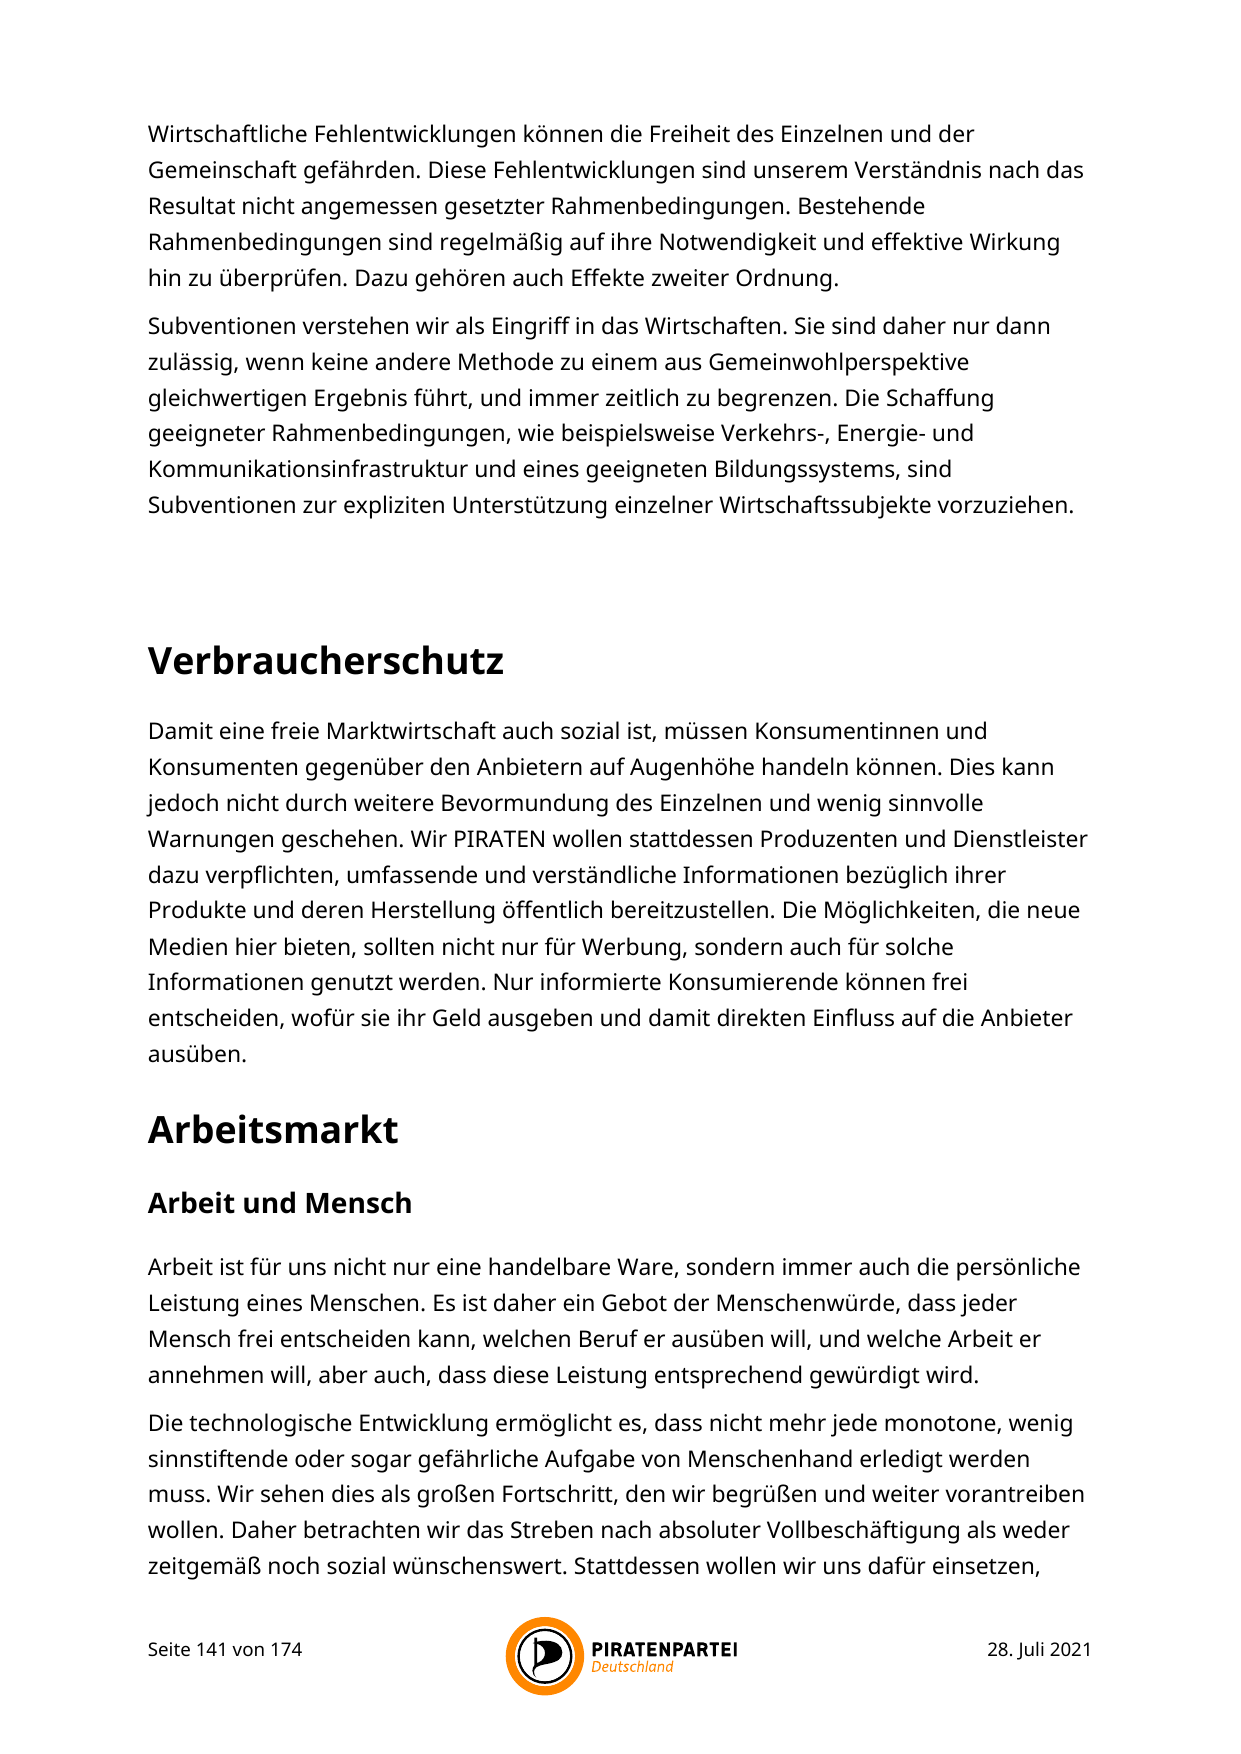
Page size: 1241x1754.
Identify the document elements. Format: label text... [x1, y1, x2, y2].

subtitle Arbeit und Mensch [148, 1183, 1093, 1222]
subtitle Arbeitsmarkt [148, 1103, 1093, 1154]
subtitle Verbraucherschutz [148, 634, 1093, 686]
text Wirtschaftliche Fehlentwicklungen können die Freiheit des Einzelnen und der Gemeinschaft gefährden. Diese Fehlentwicklungen sind unserem Verständnis nach das Resultat nicht angemessen gesetzter Rahmenbedingungen. Bestehende Rahmenbedingungen sind regelmäßig auf ihre Notwendigkeit und effektive Wirkung hin zu überprüfen. Dazu gehören auch Effekte zweiter Ordnung. [148, 118, 1093, 293]
text Subventionen verstehen wir als Eingriff in das Wirtschaften. Sie sind daher nur dann zulässig, wenn keine andere Methode zu einem aus Gemeinwohlperspektive gleichwertigen Ergebnis führt, und immer zeitlich zu begrenzen. Die Schaffung geeigneter Rahmenbedingungen, wie beispielsweise Verkehrs-, Energie- und Kommunikationsinfrastruktur und eines geeigneten Bildungssystems, sind Subventionen zur expliziten Unterstützung einzelner Wirtschaftssubjekte vorzuziehen. [148, 309, 1093, 521]
text Die technologische Entwicklung ermöglicht es, dass nicht mehr jede monotone, wenig sinnstiftende oder sogar gefährliche Aufgabe von Menschenhand erledigt werden muss. Wir sehen dies als großen Fortschritt, den wir begrüßen und weiter vorantreiben wollen. Daher betrachten wir das Streben nach absoluter Vollbeschäftigung als weder zeitgemäß noch sozial wünschenswert. Stattdessen wollen wir uns dafür einsetzen, [148, 1407, 1093, 1582]
text Damit eine freie Marktwirtschaft auch sozial ist, müssen Konsumentinnen und Konsumenten gegenüber den Anbietern auf Augenhöhe handeln können. Dies kann jedoch nicht durch weitere Bevormundung des Einzelnen und wenig sinnvolle Warnungen geschehen. Wir PIRATEN wollen stattdessen Produzenten und Dienstleister dazu verpflichten, umfassende und verständliche Informationen bezüglich ihrer Produkte und deren Herstellung öffentlich bereitzustellen. Die Möglichkeiten, die neue Medien hier bieten, sollten nicht nur für Werbung, sondern auch für solche Informationen genutzt werden. Nur informierte Konsumierende können frei entscheiden, wofür sie ihr Geld ausgeben und damit direkten Einfluss auf die Anbieter ausüben. [148, 715, 1093, 1069]
text Arbeit ist für uns nicht nur eine handelbare Ware, sondern immer auch die persönliche Leistung eines Menschen. Es ist daher ein Gebot der Menschenwürde, dass jeder Mensch frei entscheiden kann, welchen Beruf er ausüben will, und welche Arbeit er annehmen will, aber auch, dass diese Leistung entsprechend gewürdigt wird. [148, 1251, 1093, 1390]
